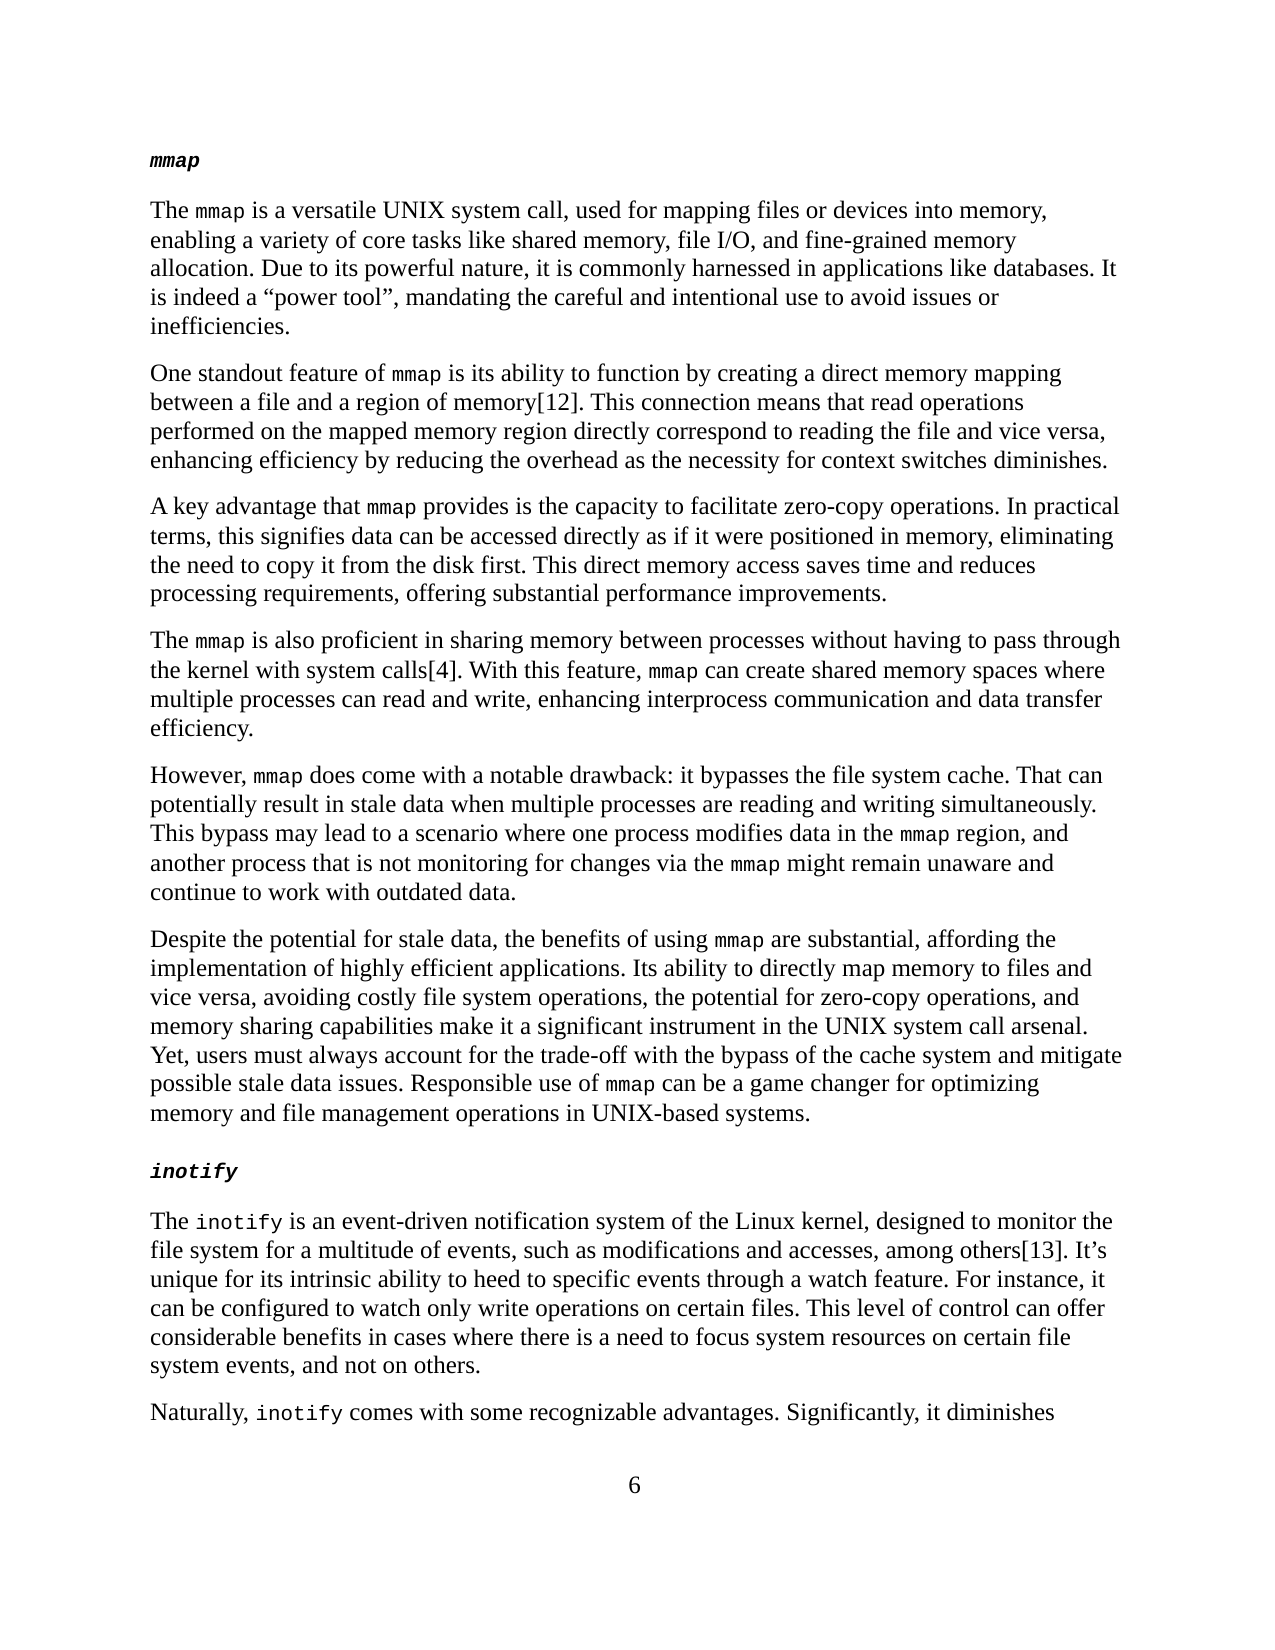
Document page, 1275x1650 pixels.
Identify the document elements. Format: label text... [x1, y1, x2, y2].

subtitle inotify [150, 1161, 1125, 1184]
text The mmap is also proficient in sharing memory between processes without having to pass through the kernel with system calls[4]. With this feature, mmap can create shared memory spaces where multiple processes can read and write, enhancing interprocess communication and data transfer efficiency. [150, 625, 1125, 742]
subtitle mmap [150, 150, 1125, 174]
text The inotify is an event-driven notification system of the Linux kernel, designed to monitor the file system for a multitude of events, such as modifications and accesses, among others[13]. It’s unique for its intrinsic ability to heed to specific events through a watch feature. For instance, it can be configured to watch only write operations on certain files. This level of control can offer considerable benefits in cases where there is a need to focus system resources on certain file system events, and not on others. [150, 1206, 1125, 1379]
text A key advantage that mmap provides is the capacity to facilitate zero-copy operations. In practical terms, this signifies data can be accessed directly as if it were positioned in memory, eliminating the need to copy it from the disk first. This direct memory access saves time and reduces processing requirements, offering substantial performance improvements. [150, 491, 1125, 607]
text One standout feature of mmap is its ability to function by creating a direct memory mapping between a file and a region of memory[12]. This connection means that read operations performed on the mapped memory region directly correspond to reading the file and vice versa, enhancing efficiency by reducing the overhead as the necessity for context switches diminishes. [150, 358, 1125, 473]
text However, mmap does come with a notable drawback: it bypasses the file system cache. That can potentially result in stale data when multiple processes are reading and writing simultaneously. This bypass may lead to a scenario where one process modifies data in the mmap region, and another process that is not monitoring for changes via the mmap might remain unaware and continue to work with outdated data. [150, 760, 1125, 906]
text The mmap is a versatile UNIX system call, used for mapping files or devices into memory, enabling a variety of core tasks like shared memory, file I/O, and fine-grained memory allocation. Due to its powerful nature, it is commonly harnessed in applications like databases. It is indeed a “power tool”, mandating the careful and intentional use to avoid issues or inefficiencies. [150, 195, 1125, 340]
text Naturally, inotify comes with some recognizable advantages. Significantly, it diminishes [150, 1397, 1125, 1427]
text Despite the potential for stale data, the benefits of using mmap are substantial, affording the implementation of highly efficient applications. Its ability to directly map memory to files and vice versa, avoiding costly file system operations, the potential for zero-copy operations, and memory sharing capabilities make it a significant instrument in the UNIX system call arsenal. Yet, users must always account for the trade-off with the bypass of the cache system and mitigate possible stale data issues. Responsible use of mmap can be a game changer for optimizing memory and file management operations in UNIX-based systems. [150, 924, 1125, 1127]
